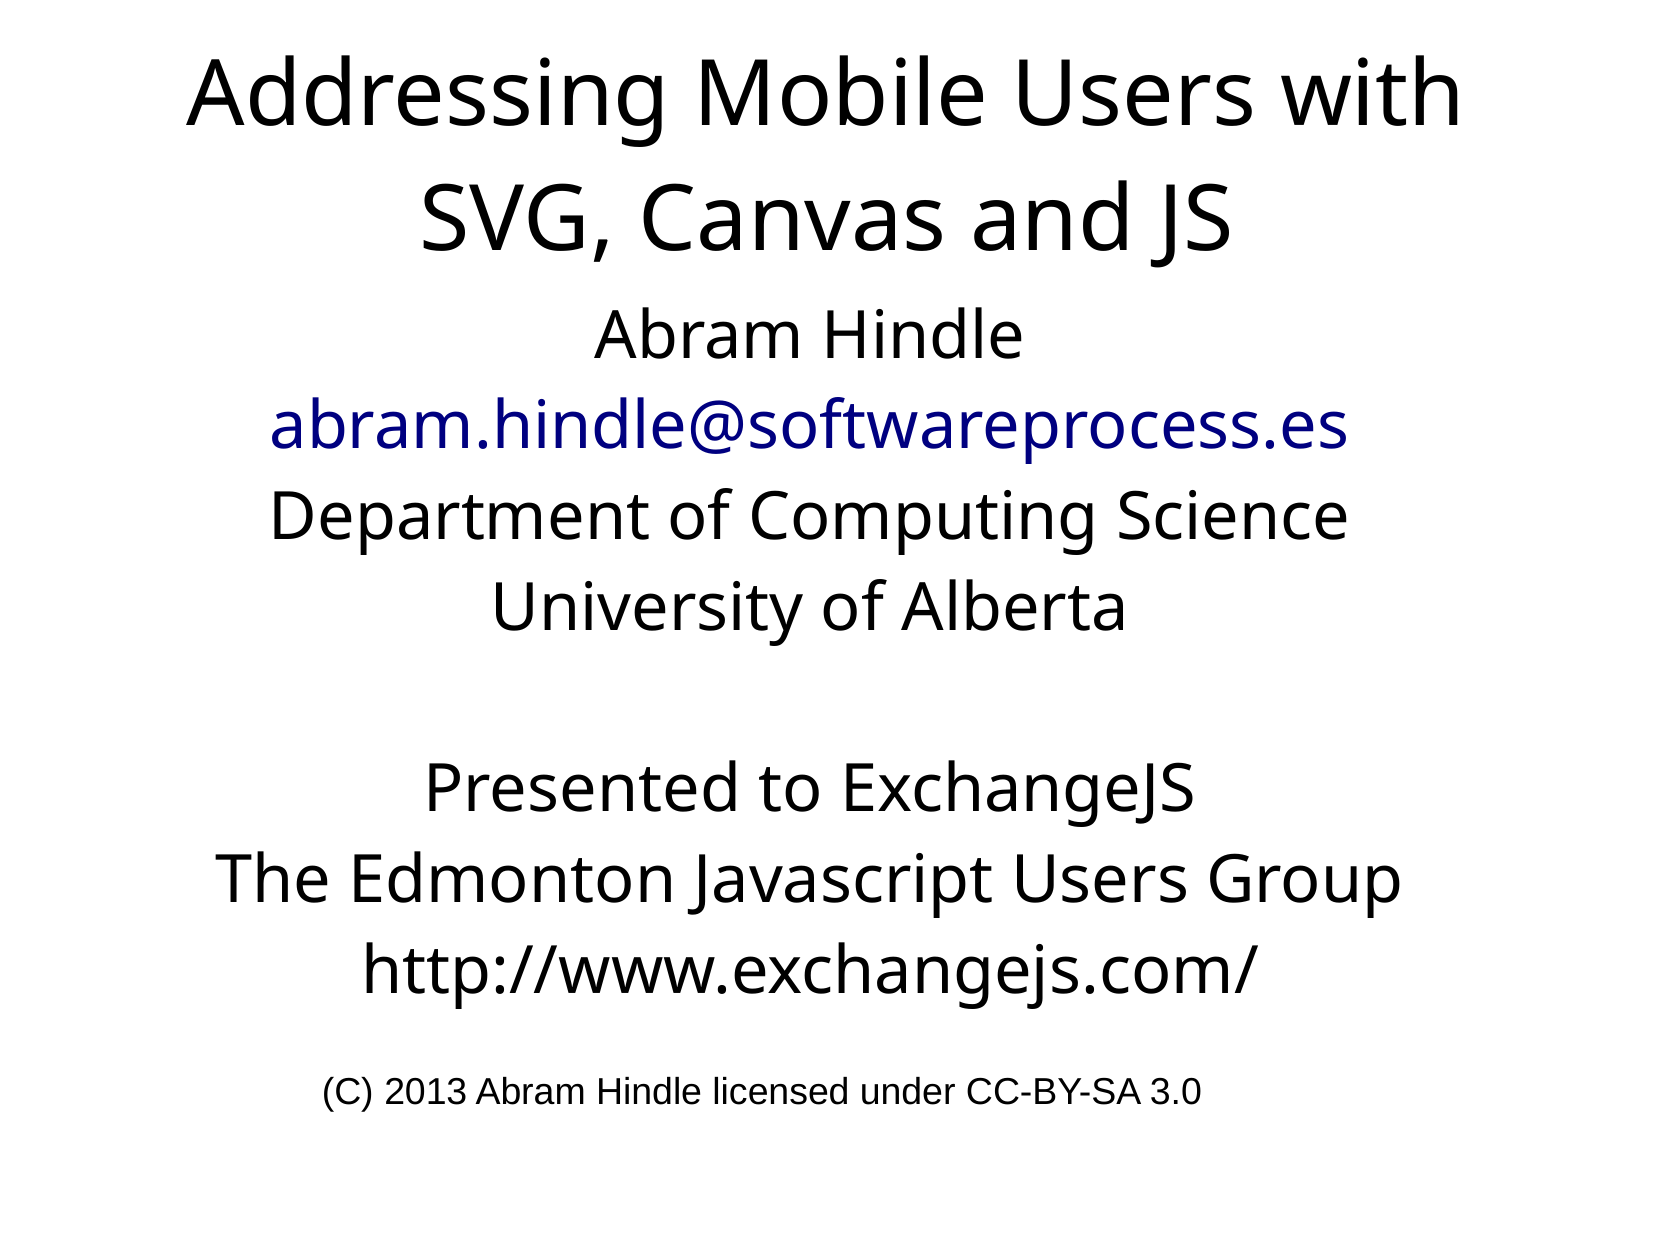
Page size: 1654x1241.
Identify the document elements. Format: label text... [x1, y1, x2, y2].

text_box (C) 2013 Abram Hindle licensed under CC-BY-SA 3.0 [307, 1062, 1300, 1120]
title Addressing Mobile Users with SVG, Canvas and JS [82, 49, 1571, 257]
subtitle Abram Hindle abram.hindle@softwareprocess.es Department of Computing Science University of Alberta Presented to ExchangeJS The Edmonton Javascript Users Group http://www.exchangejs.com/ [82, 290, 1538, 1010]
